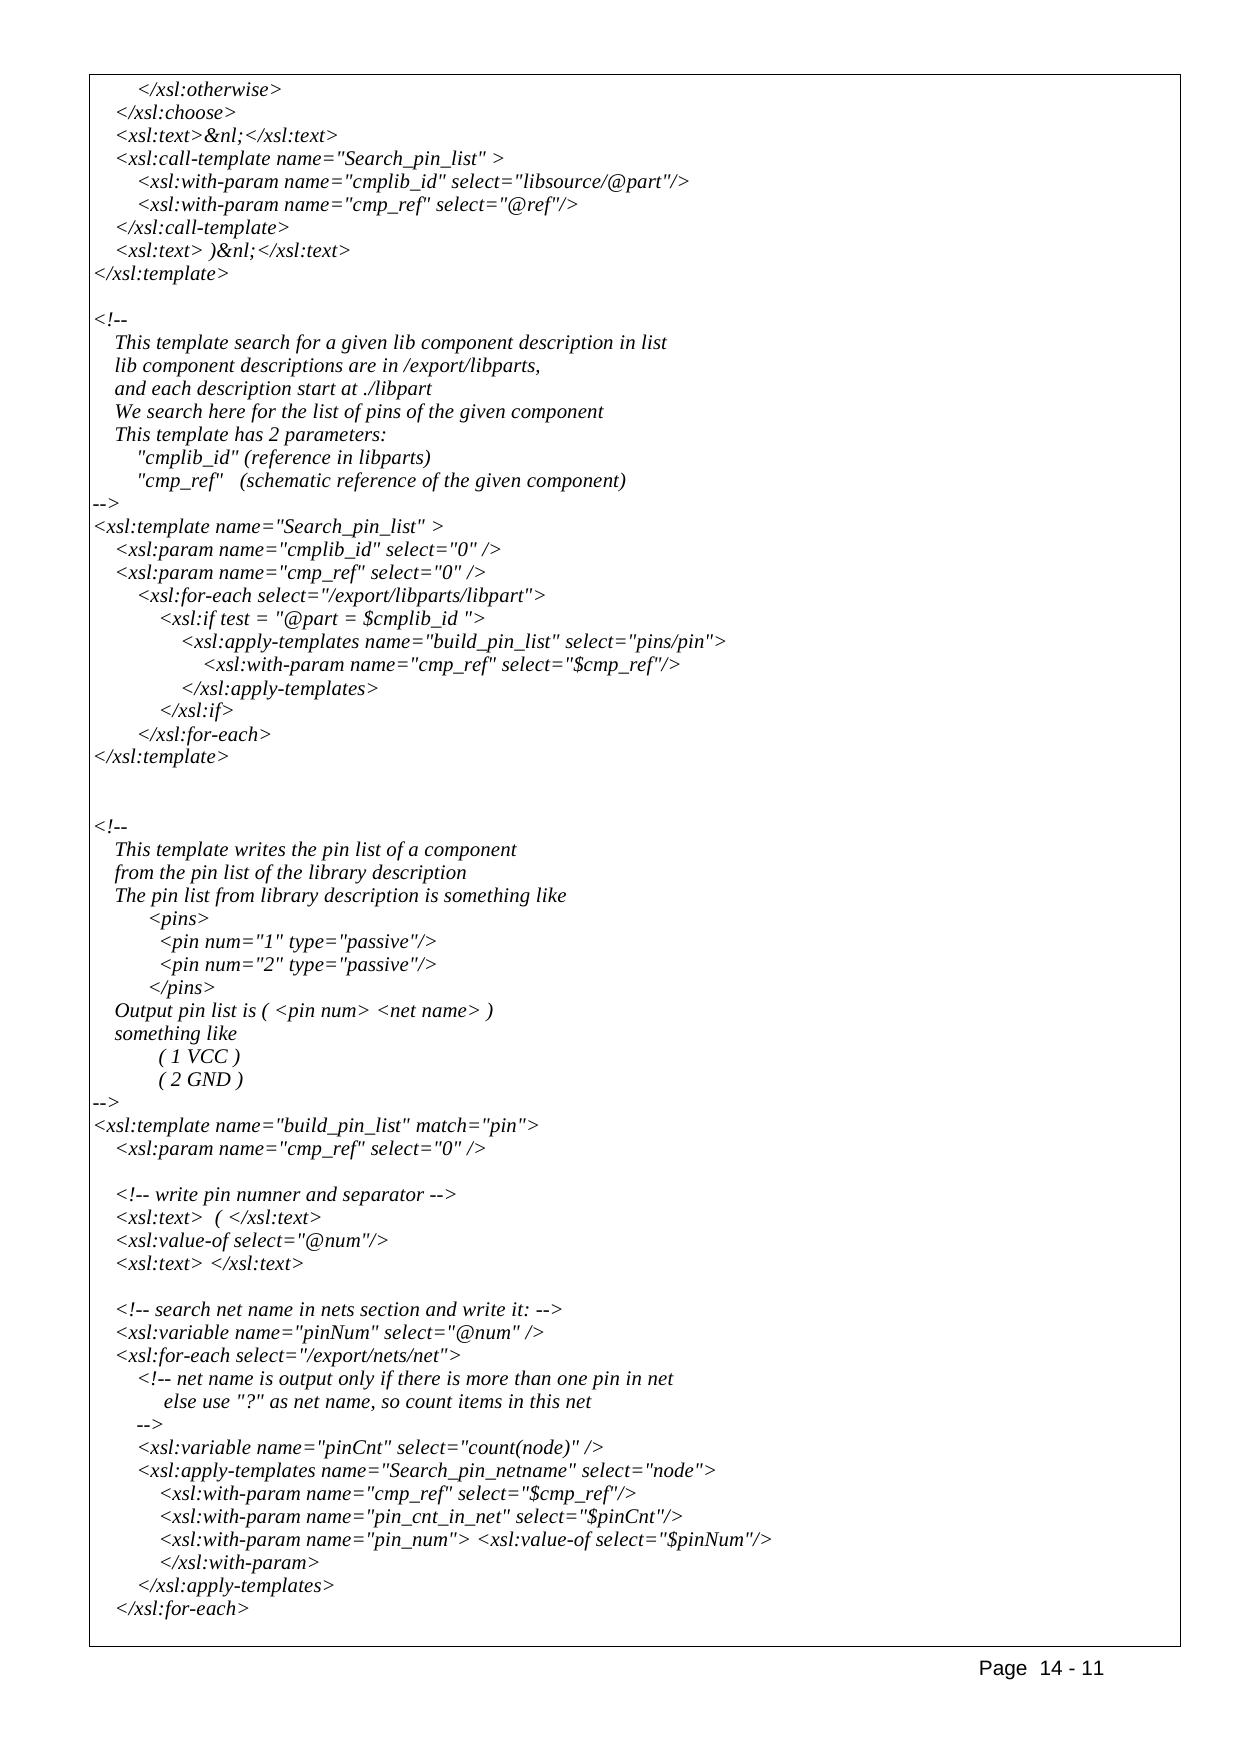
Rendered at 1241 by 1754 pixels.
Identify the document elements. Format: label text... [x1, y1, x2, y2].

text </xsl:for-each> [90, 1593, 1180, 1620]
text <xsl:apply-templates name="Search_pin_netname" select="node"> [90, 1455, 1180, 1478]
text <pins> [90, 903, 1180, 926]
text <!-- net name is output only if there is more than one pin in net [90, 1363, 1180, 1386]
text </xsl:with-param> [90, 1547, 1180, 1570]
text lib component descriptions are in /export/libparts, [90, 350, 1180, 373]
text </xsl:if> [90, 695, 1180, 718]
text ( 1 VCC ) [90, 1041, 1180, 1064]
text <pin num="2" type="passive"/> [90, 949, 1180, 972]
text <!-- write pin numner and separator --> [90, 1179, 1180, 1202]
text <xsl:param name="cmp_ref" select="0" /> [90, 557, 1180, 580]
text <pin num="1" type="passive"/> [90, 926, 1180, 949]
text <xsl:text> </xsl:text> [90, 1248, 1180, 1275]
text </xsl:template> [90, 258, 1180, 285]
text The pin list from library description is something like [90, 879, 1180, 903]
text </xsl:call-template> [90, 212, 1180, 235]
text </pins> [90, 972, 1180, 995]
text This template writes the pin list of a component [90, 833, 1180, 857]
text <xsl:text>&nl;</xsl:text> [90, 120, 1180, 143]
text </xsl:choose> [90, 97, 1180, 120]
text <xsl:with-param name="cmplib_id" select="libsource/@part"/> [90, 166, 1180, 189]
text Output pin list is ( <pin num> <net name> ) [90, 995, 1180, 1018]
text <xsl:with-param name="cmp_ref" select="$cmp_ref"/> [90, 649, 1180, 672]
text <!-- [90, 811, 1180, 833]
text </xsl:apply-templates> [90, 1570, 1180, 1593]
text <xsl:template name="Search_pin_list" > [90, 511, 1180, 534]
text ( 2 GND ) [90, 1064, 1180, 1087]
text This template search for a given lib component description in list [90, 327, 1180, 350]
text <xsl:with-param name="cmp_ref" select="$cmp_ref"/> [90, 1478, 1180, 1501]
text something like [90, 1018, 1180, 1041]
text <xsl:text> ( </xsl:text> [90, 1202, 1180, 1225]
text <xsl:with-param name="pin_num"> <xsl:value-of select="$pinNum"/> [90, 1524, 1180, 1547]
text </xsl:otherwise> [90, 75, 1180, 97]
text <!-- [90, 304, 1180, 327]
text We search here for the list of pins of the given component [90, 396, 1180, 419]
text <xsl:param name="cmp_ref" select="0" /> [90, 1133, 1180, 1160]
text <xsl:with-param name="cmp_ref" select="@ref"/> [90, 189, 1180, 212]
text <xsl:template name="build_pin_list" match="pin"> [90, 1110, 1180, 1133]
text </xsl:template> [90, 741, 1180, 768]
text "cmp_ref" (schematic reference of the given component) [90, 465, 1180, 488]
text <xsl:param name="cmplib_id" select="0" /> [90, 534, 1180, 557]
text <xsl:text> )&nl;</xsl:text> [90, 235, 1180, 258]
text <xsl:value-of select="@num"/> [90, 1225, 1180, 1248]
text <xsl:for-each select="/export/nets/net"> [90, 1340, 1180, 1363]
text --> [90, 1409, 1180, 1432]
text </xsl:apply-templates> [90, 672, 1180, 695]
text <xsl:with-param name="pin_cnt_in_net" select="$pinCnt"/> [90, 1501, 1180, 1524]
text This template has 2 parameters: [90, 419, 1180, 442]
text <xsl:variable name="pinCnt" select="count(node)" /> [90, 1432, 1180, 1455]
text "cmplib_id" (reference in libparts) [90, 442, 1180, 465]
text and each description start at ./libpart [90, 373, 1180, 396]
text <xsl:apply-templates name="build_pin_list" select="pins/pin"> [90, 626, 1180, 649]
text from the pin list of the library description [90, 857, 1180, 879]
text <xsl:if test = "@part = $cmplib_id "> [90, 603, 1180, 626]
text --> [90, 488, 1180, 511]
text else use "?" as net name, so count items in this net [90, 1386, 1180, 1409]
text <xsl:call-template name="Search_pin_list" > [90, 143, 1180, 166]
text </xsl:for-each> [90, 718, 1180, 741]
text --> [90, 1087, 1180, 1110]
text <xsl:variable name="pinNum" select="@num" /> [90, 1317, 1180, 1340]
text <xsl:for-each select="/export/libparts/libpart"> [90, 580, 1180, 603]
text <!-- search net name in nets section and write it: --> [90, 1294, 1180, 1317]
